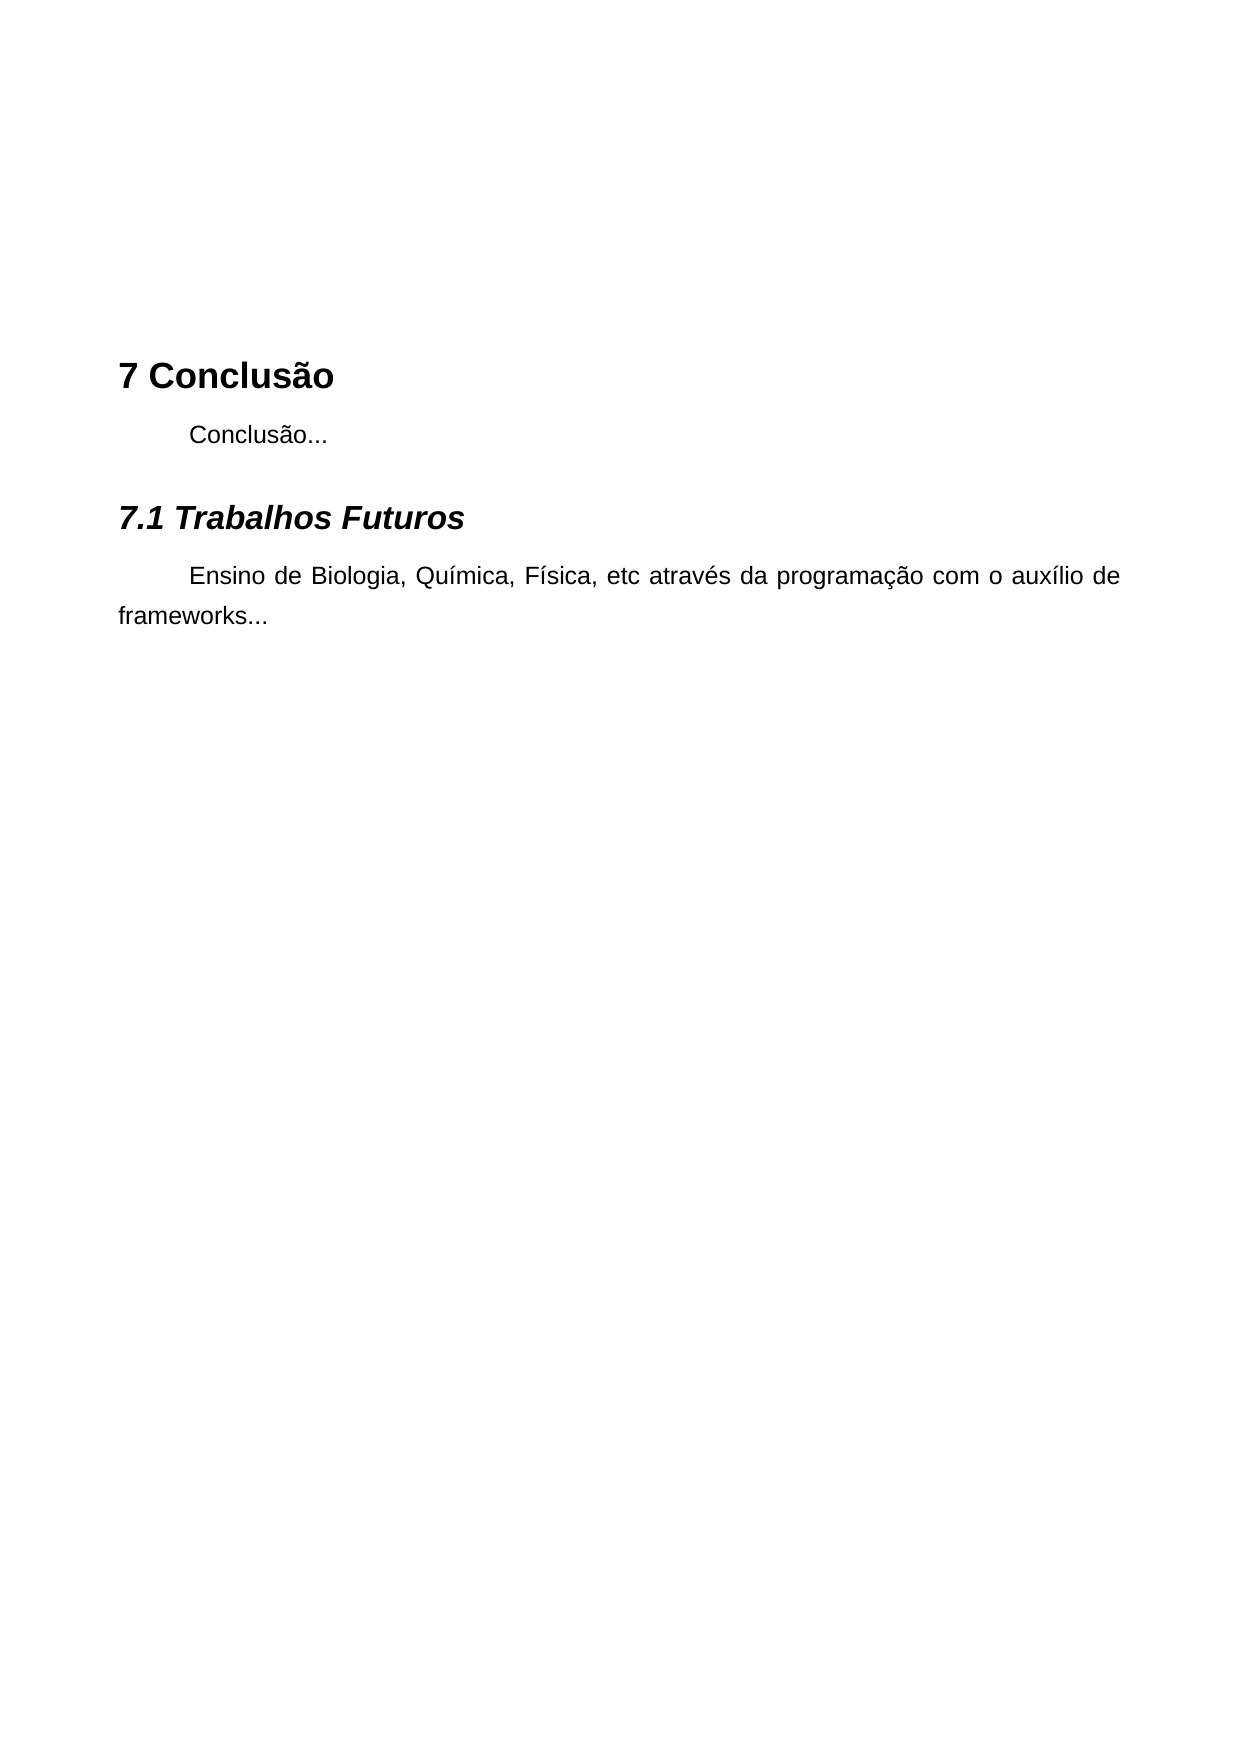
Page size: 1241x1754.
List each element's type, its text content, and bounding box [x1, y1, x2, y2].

subtitle 7 Conclusão [118, 354, 1122, 396]
text Conclusão... [118, 421, 1122, 449]
subtitle 7.1 Trabalhos Futuros [118, 498, 1122, 537]
text Ensino de Biologia, Química, Física, etc através da programação com o auxílio de frameworks... [118, 561, 1122, 630]
